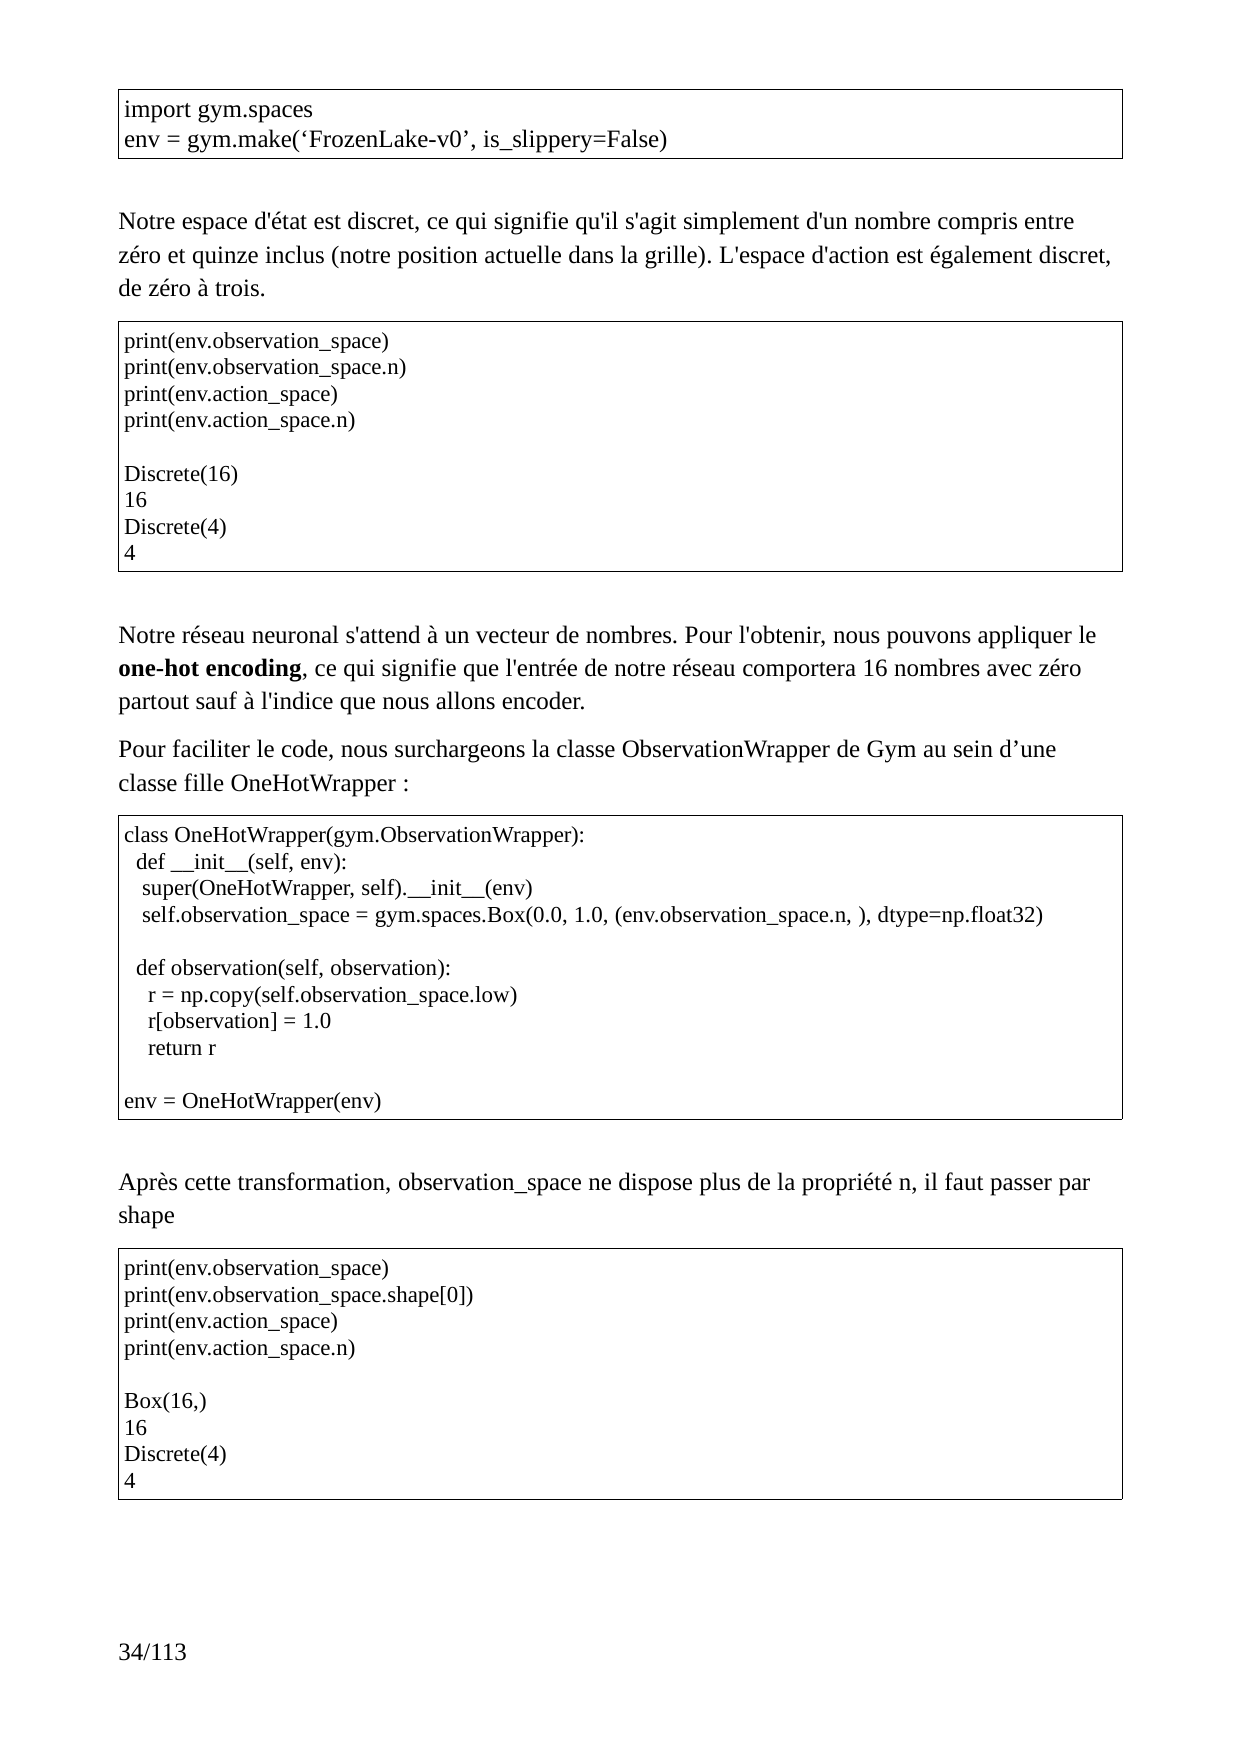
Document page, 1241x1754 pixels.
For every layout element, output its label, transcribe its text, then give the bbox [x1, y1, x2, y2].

table_header class OneHotWrapper(gym.ObservationWrapper): def __init__(self, env): super(OneHotWrapper, self).__init__(env) self.observation_space = gym.spaces.Box(0.0, 1.0, (env.observation_space.n, ), dtype=np.float32) def observation(self, observation): r = np.copy(self.observation_space.low) r[observation] = 1.0 return r env = OneHotWrapper(env) [119, 816, 1122, 1119]
text Notre réseau neuronal s'attend à un vecteur de nombres. Pour l'obtenir, nous pouvons appliquer le one-hot encoding, ce qui signifie que l'entrée de notre réseau comportera 16 nombres avec zéro partout sauf à l'indice que nous allons encoder. [118, 619, 1122, 715]
text Notre espace d'état est discret, ce qui signifie qu'il s'agit simplement d'un nombre compris entre zéro et quinze inclus (notre position actuelle dans la grille). L'espace d'action est également discret, de zéro à trois. [118, 206, 1122, 302]
text Pour faciliter le code, nous surchargeons la classe ObservationWrapper de Gym au sein d’une classe fille OneHotWrapper : [118, 734, 1122, 796]
table_header print(env.observation_space) print(env.observation_space.n) print(env.action_space) print(env.action_space.n) Discrete(16) 16 Discrete(4) 4 [119, 322, 1122, 571]
text Après cette transformation, observation_space ne dispose plus de la propriété n, il faut passer par shape [118, 1167, 1122, 1229]
table_header import gym.spaces env = gym.make(‘FrozenLake-v0’, is_slippery=False) [119, 90, 1122, 158]
table_header print(env.observation_space) print(env.observation_space.shape[0]) print(env.action_space) print(env.action_space.n) Box(16,) 16 Discrete(4) 4 [119, 1249, 1122, 1499]
